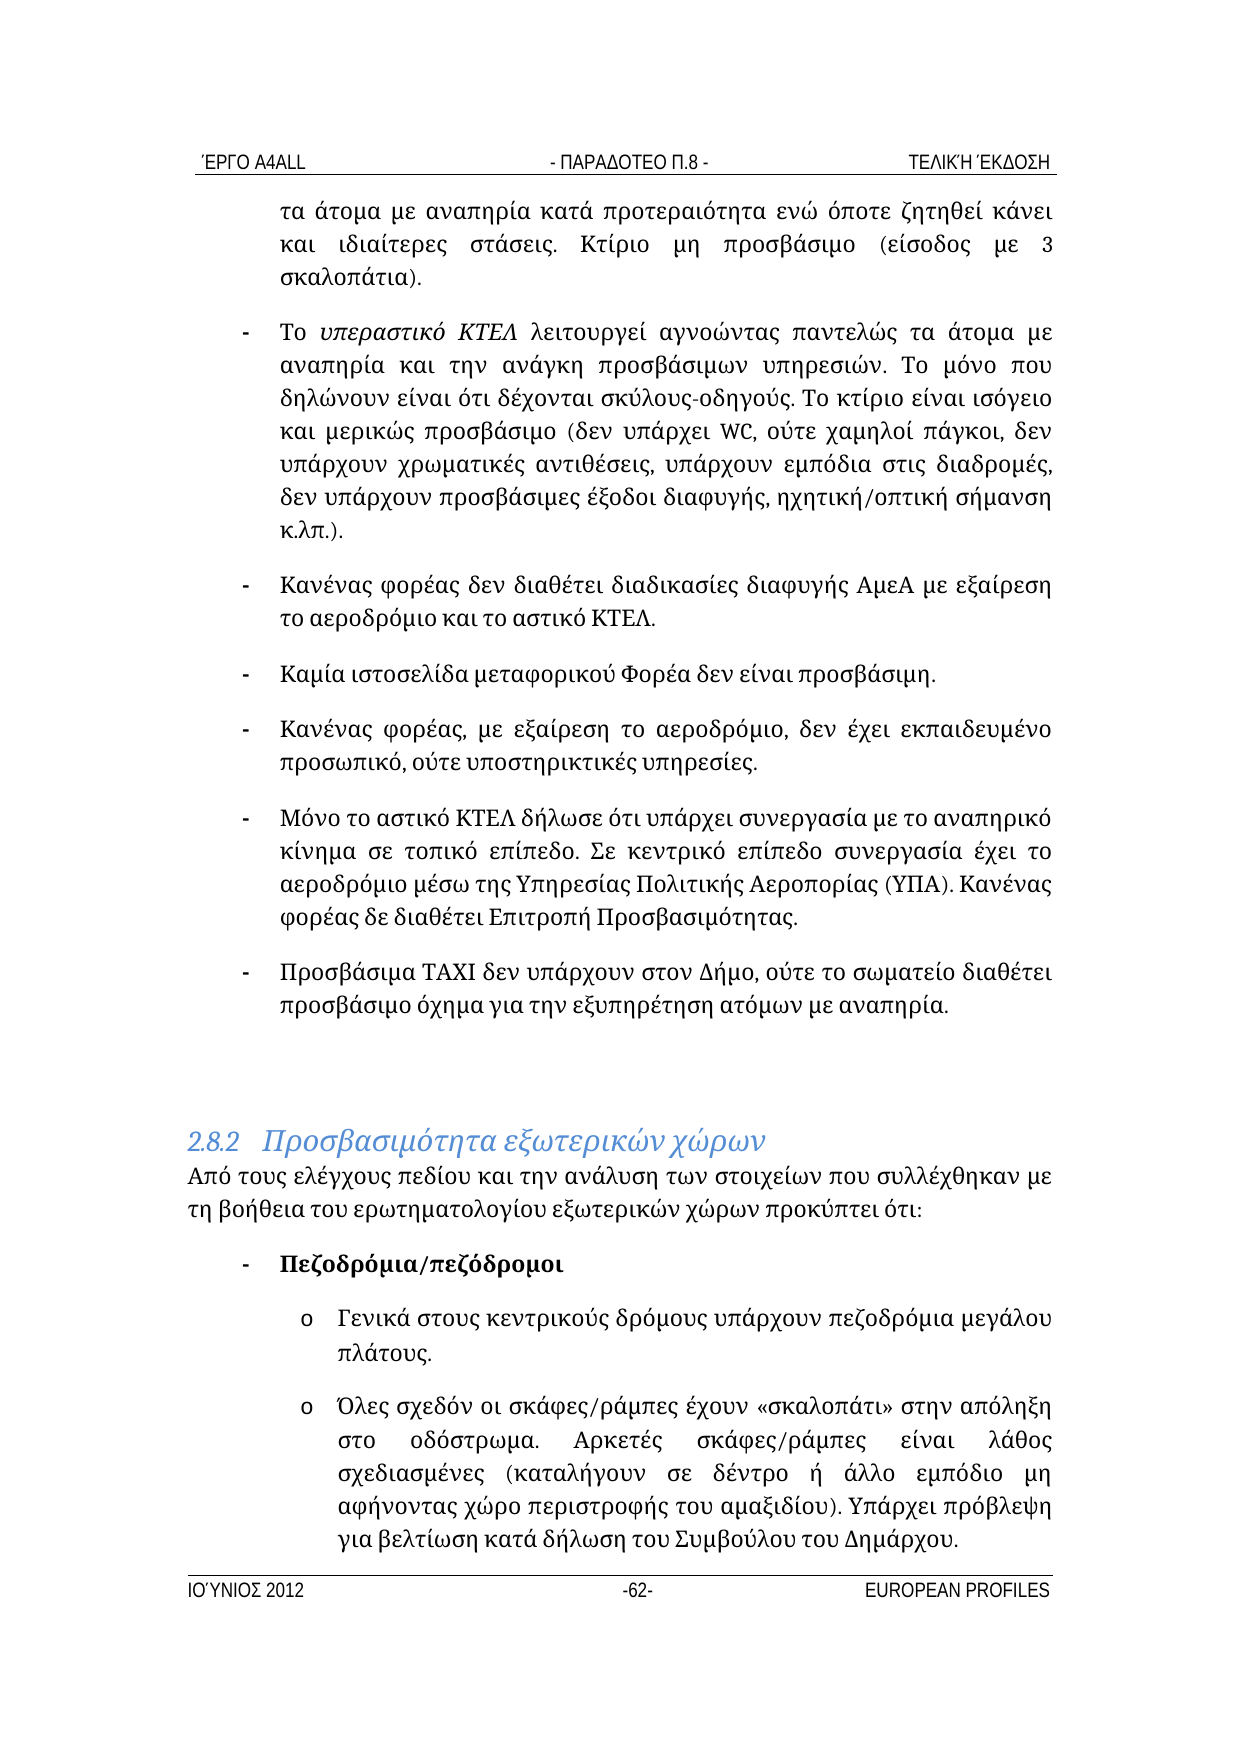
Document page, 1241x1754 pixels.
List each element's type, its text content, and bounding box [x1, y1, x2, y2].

list Γενικά στους κεντρικούς δρόμους υπάρχουν πεζοδρόμια μεγάλου πλάτους. [300, 1306, 1053, 1367]
list Κανένας φορέας δεν διαθέτει διαδικασίες διαφυγής ΑμεΑ με εξαίρεση το αεροδρόμιο και το αστικό ΚΤΕΛ. [242, 571, 1053, 632]
list Μόνο το αστικό ΚΤΕΛ δήλωσε ότι υπάρχει συνεργασία με το αναπηρικό κίνημα σε τοπικό επίπεδο. Σε κεντρικό επίπεδο συνεργασία έχει το αεροδρόμιο μέσω της Υπηρεσίας Πολιτικής Αεροπορίας (ΥΠΑ). Κανένας φορέας δε διαθέτει Επιτροπή Προσβασιμότητας. [242, 804, 1053, 931]
list Προσβάσιμα ΤΑΧΙ δεν υπάρχουν στον Δήμο, ούτε το σωματείο διαθέτει προσβάσιμο όχημα για την εξυπηρέτηση ατόμων με αναπηρία. [242, 958, 1053, 1019]
list Καμία ιστοσελίδα μεταφορικού Φορέα δεν είναι προσβάσιμη. [242, 660, 1053, 688]
subtitle Προσβασιμότητα εξωτερικών χώρων [187, 1125, 1053, 1159]
list Όλες σχεδόν οι σκάφες/ράμπες έχουν «σκαλοπάτι» στην απόληξη στο οδόστρωμα. Αρκετές σκάφες/ράμπες είναι λάθος σχεδιασμένες (καταλήγουν σε δέντρο ή άλλο εμπόδιο μη αφήνοντας χώρο περιστροφής του αμαξιδίου). Υπάρχει πρόβλεψη για βελτίωση κατά δήλωση του Συμβούλου του Δημάρχου. [300, 1394, 1053, 1553]
list Το υπεραστικό ΚΤΕΛ λειτουργεί αγνοώντας παντελώς τα άτομα με αναπηρία και την ανάγκη προσβάσιμων υπηρεσιών. Το μόνο που δηλώνουν είναι ότι δέχονται σκύλους-οδηγούς. Το κτίριο είναι ισόγειο και μερικώς προσβάσιμο (δεν υπάρχει WC, ούτε χαμηλοί πάγκοι, δεν υπάρχουν χρωματικές αντιθέσεις, υπάρχουν εμπόδια στις διαδρομές, δεν υπάρχουν προσβάσιμες έξοδοι διαφυγής, ηχητική/οπτική σήμανση κ.λπ.). [242, 318, 1053, 544]
list Κανένας φορέας, με εξαίρεση το αεροδρόμιο, δεν έχει εκπαιδευμένο προσωπικό, ούτε υποστηρικτικές υπηρεσίες. [242, 716, 1053, 777]
list τα άτομα με αναπηρία κατά προτεραιότητα ενώ όποτε ζητηθεί κάνει και ιδιαίτερες στάσεις. Κτίριο μη προσβάσιμο (είσοδος με 3 σκαλοπάτια). [242, 199, 1053, 291]
list Πεζοδρόμια/πεζόδρομοι [242, 1250, 1053, 1278]
text Από τους ελέγχους πεδίου και την ανάλυση των στοιχείων που συλλέχθηκαν με τη βοήθεια του ερωτηματολογίου εξωτερικών χώρων προκύπτει ότι: [187, 1164, 1053, 1223]
